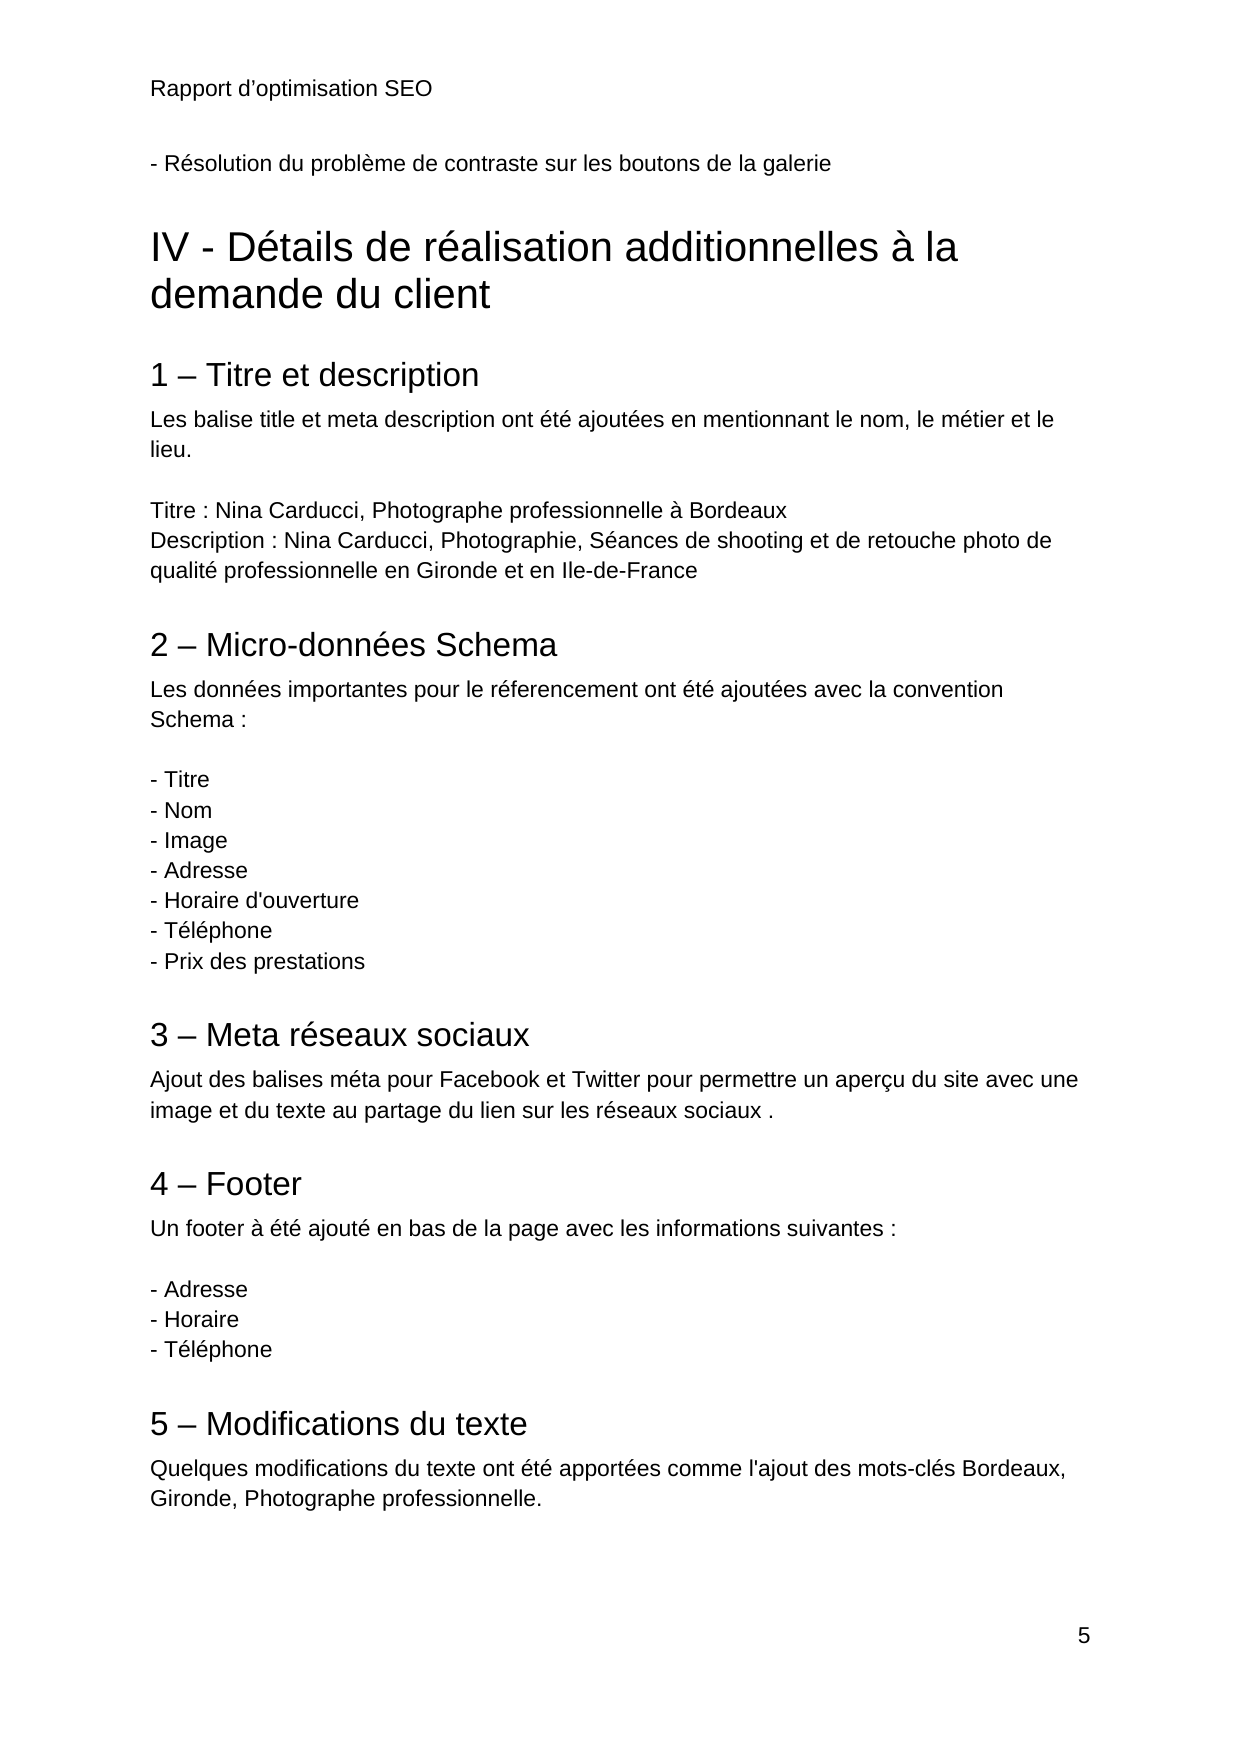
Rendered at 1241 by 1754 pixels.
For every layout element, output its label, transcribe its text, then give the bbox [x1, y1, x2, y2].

text - Nom [150, 797, 1090, 823]
text Un footer à été ajouté en bas de la page avec les informations suivantes : [150, 1215, 1090, 1242]
text Les données importantes pour le réferencement ont été ajoutées avec la convention Schema : [150, 676, 1090, 732]
text - Horaire d'ouverture [150, 887, 1090, 914]
text Titre : Nina Carducci, Photographe professionnelle à Bordeaux [150, 497, 1090, 523]
text - Téléphone [150, 917, 1090, 944]
subtitle 3 – Meta réseaux sociaux [150, 1015, 1090, 1054]
subtitle 4 – Footer [150, 1164, 1090, 1203]
text - Horaire [150, 1306, 1090, 1332]
text Description : Nina Carducci, Photographie, Séances de shooting et de retouche photo de qualité professionnelle en Gironde et en Ile-de-France [150, 527, 1090, 583]
text Quelques modifications du texte ont été apportées comme l'ajout des mots-clés Bordeaux, Gironde, Photographe professionnelle. [150, 1455, 1090, 1511]
text - Prix des prestations [150, 948, 1090, 974]
subtitle 1 – Titre et description [150, 355, 1090, 394]
text - Titre [150, 766, 1090, 793]
subtitle 5 – Modifications du texte [150, 1404, 1090, 1442]
text - Adresse [150, 857, 1090, 883]
text - Adresse [150, 1276, 1090, 1302]
text Ajout des balises méta pour Facebook et Twitter pour permettre un aperçu du site avec une image et du texte au partage du lien sur les réseaux sociaux . [150, 1066, 1090, 1123]
text - Résolution du problème de contraste sur les boutons de la galerie [150, 150, 1090, 176]
text Les balise title et meta description ont été ajoutées en mentionnant le nom, le métier et le lieu. [150, 406, 1090, 463]
subtitle 2 – Micro-données Schema [150, 625, 1090, 663]
text - Téléphone [150, 1336, 1090, 1362]
subtitle IV - Détails de réalisation additionnelles à la demande du client [150, 222, 1090, 318]
text - Image [150, 827, 1090, 853]
